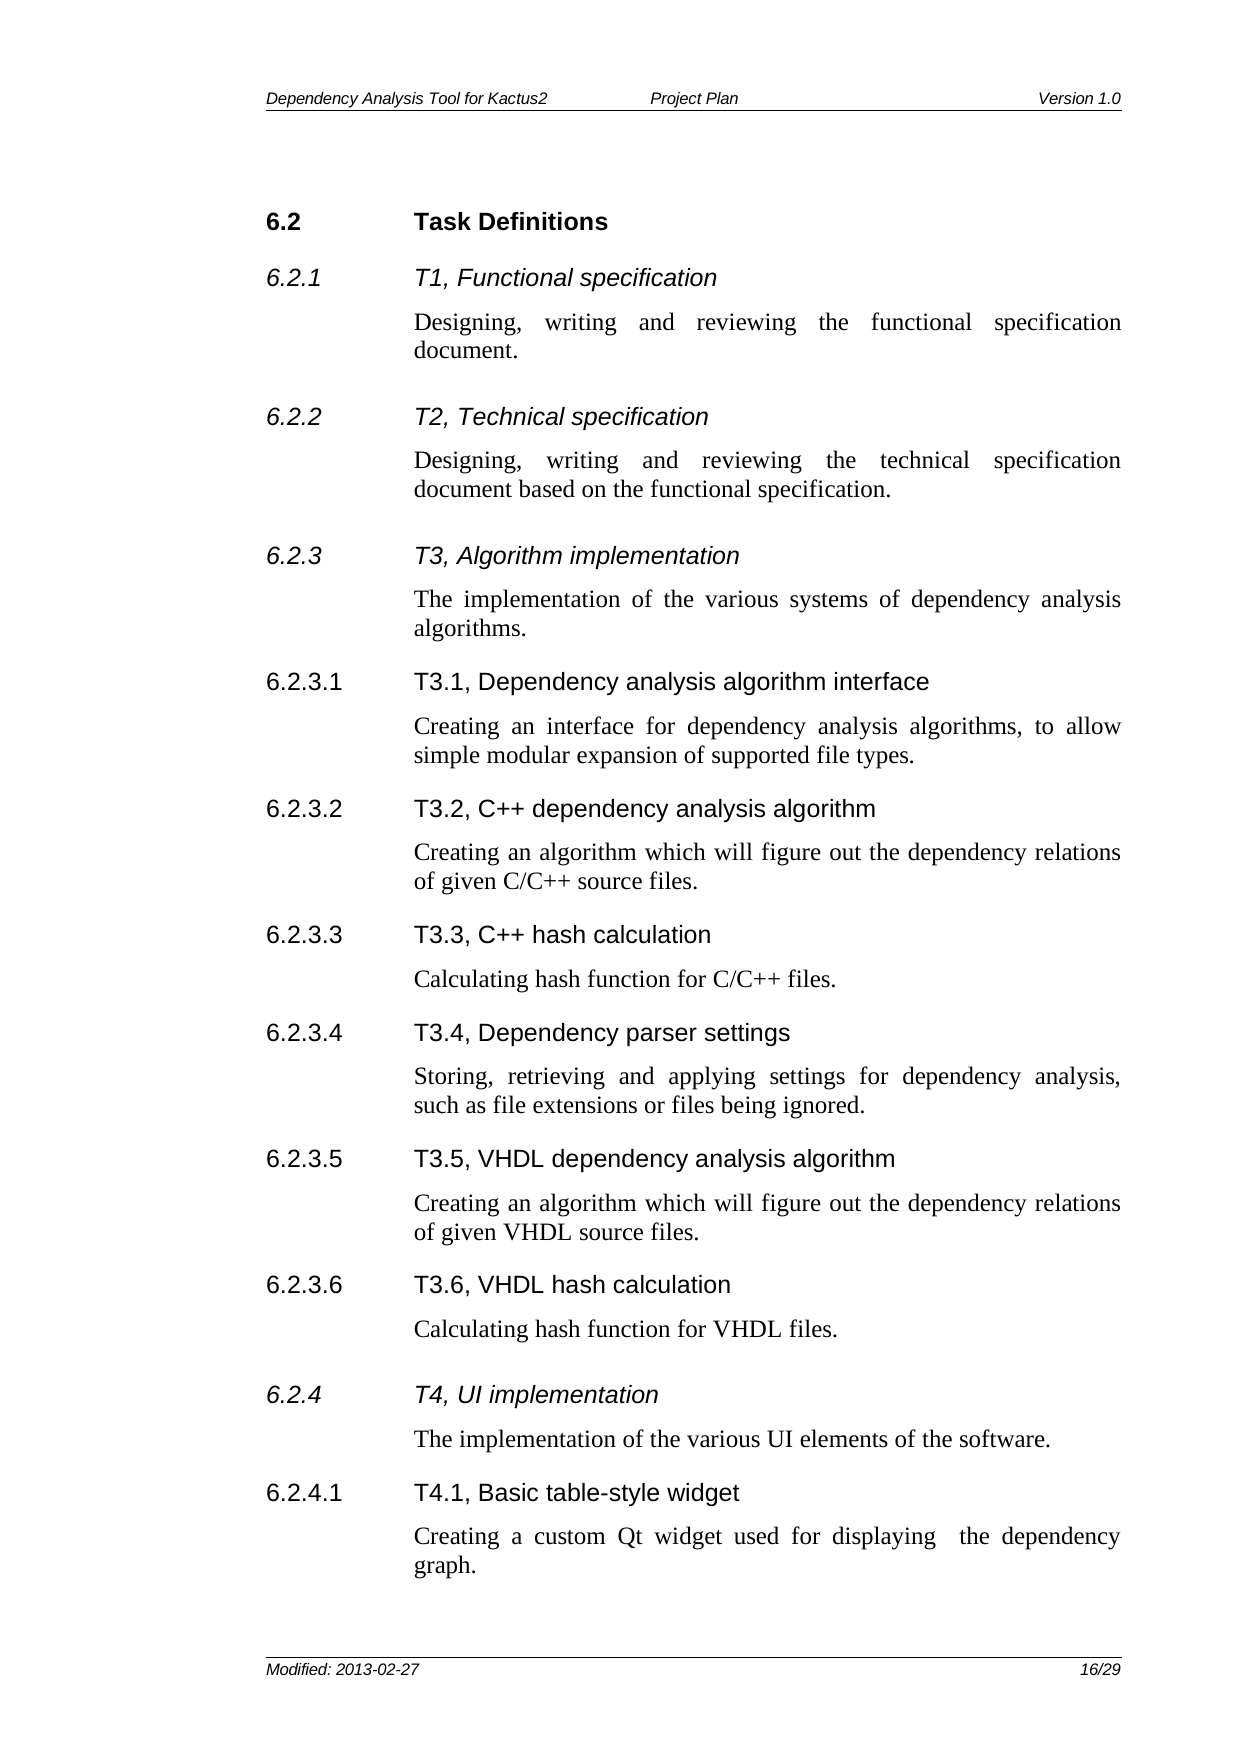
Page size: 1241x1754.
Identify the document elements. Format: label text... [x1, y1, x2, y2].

text Creating an algorithm which will figure out the dependency relations of given VHDL source files. [413, 1187, 1122, 1246]
text Designing, writing and reviewing the functional specification document. [413, 306, 1122, 364]
text Storing, retrieving and applying settings for dependency analysis, such as file extensions or files being ignored. [413, 1061, 1122, 1119]
subtitle T3.6, VHDL hash calculation [266, 1270, 1122, 1299]
text The implementation of the various UI elements of the software. [413, 1424, 1122, 1453]
subtitle T3.1, Dependency analysis algorithm interface [266, 667, 1122, 696]
text Creating an interface for dependency analysis algorithms, to allow simple modular expansion of supported file types. [413, 711, 1122, 769]
subtitle T1, Functional specification [266, 263, 1122, 292]
text Calculating hash function for VHDL files. [413, 1314, 1122, 1343]
subtitle T3, Algorithm implementation [266, 541, 1122, 570]
subtitle T3.4, Dependency parser settings [266, 1017, 1122, 1047]
subtitle T3.3, C++ hash calculation [266, 920, 1122, 949]
text Creating an algorithm which will figure out the dependency relations of given C/C++ source files. [413, 837, 1122, 895]
text The implementation of the various systems of dependency analysis algorithms. [413, 584, 1122, 642]
subtitle T3.5, VHDL dependency analysis algorithm [266, 1144, 1122, 1173]
subtitle T4.1, Basic table-style widget [266, 1478, 1122, 1507]
subtitle Task Definitions [266, 207, 1122, 236]
subtitle T4, UI implementation [266, 1380, 1122, 1409]
text Designing, writing and reviewing the technical specification document based on the functional specification. [413, 445, 1122, 503]
text Calculating hash function for C/C++ files. [413, 964, 1122, 993]
text Creating a custom Qt widget used for displaying the dependency graph. [413, 1521, 1122, 1579]
subtitle T2, Technical specification [266, 402, 1122, 431]
subtitle T3.2, C++ dependency analysis algorithm [266, 794, 1122, 823]
